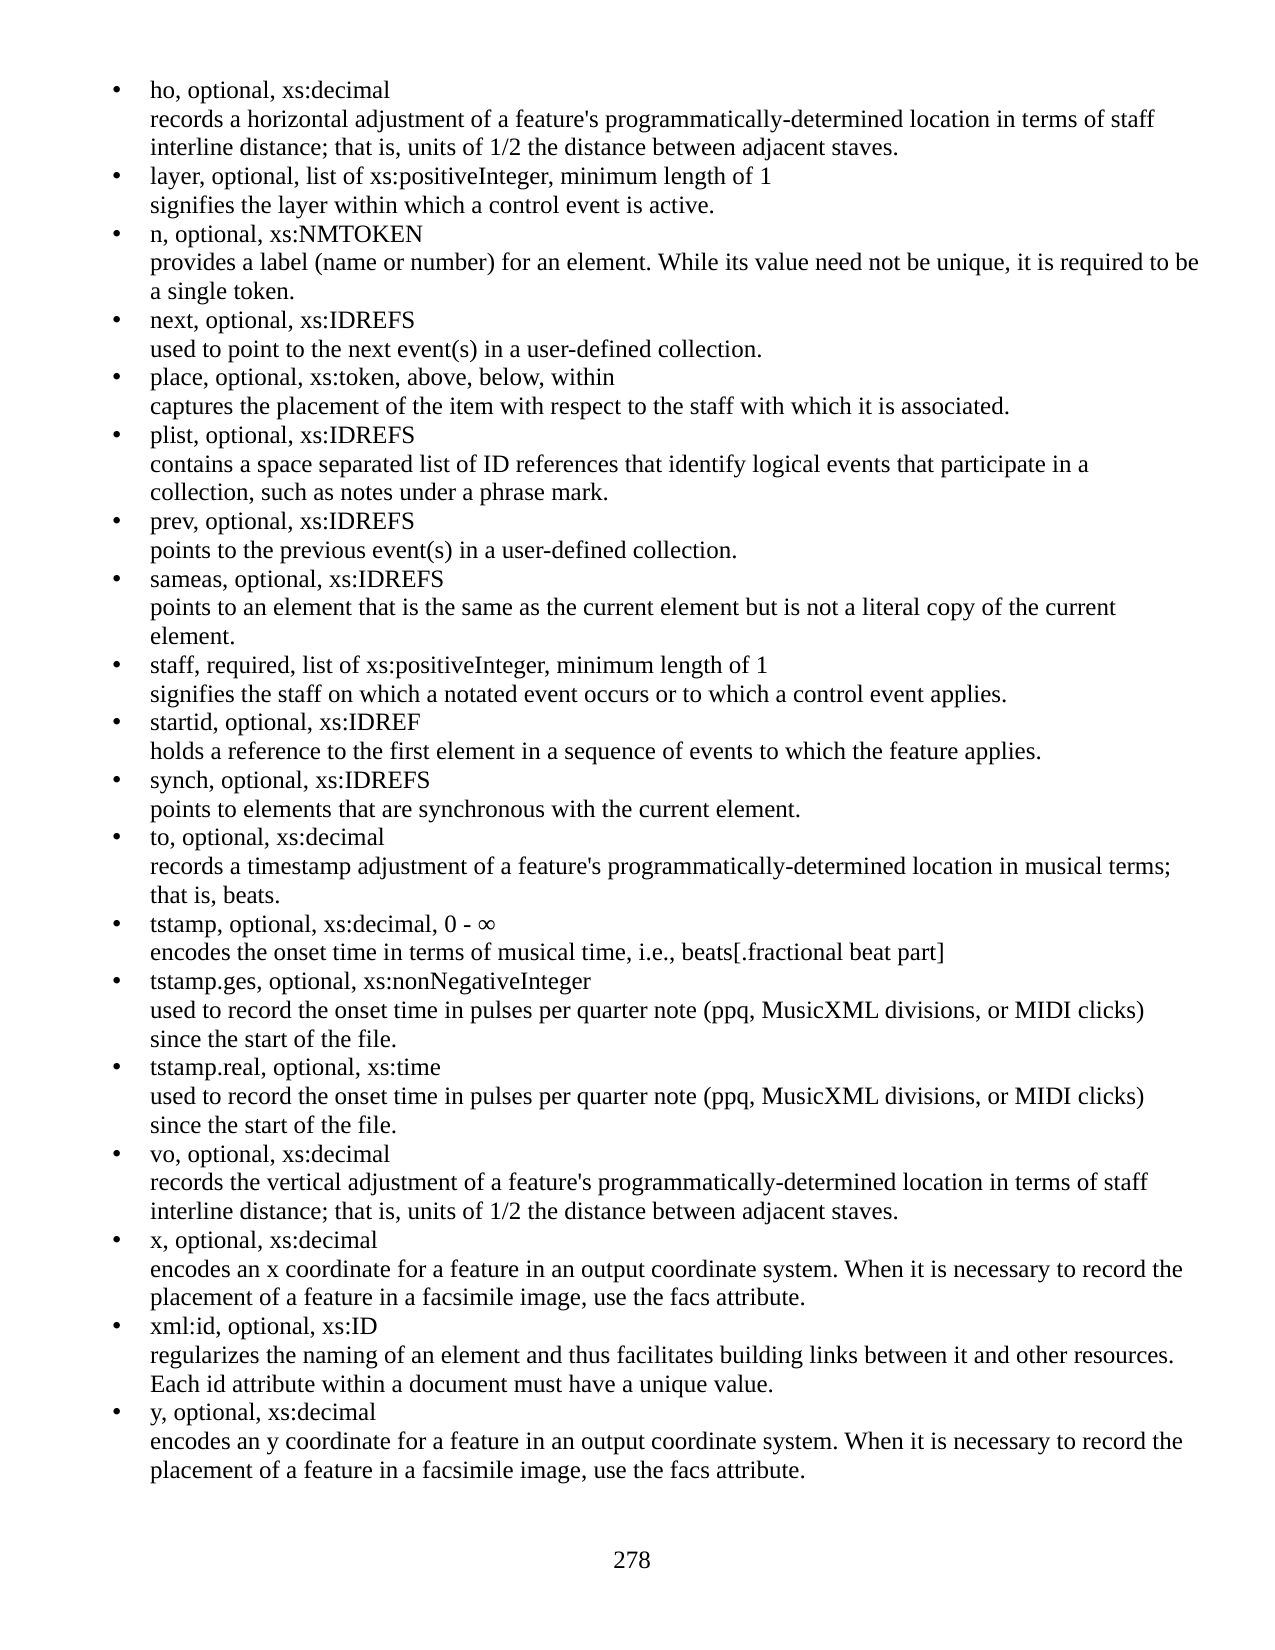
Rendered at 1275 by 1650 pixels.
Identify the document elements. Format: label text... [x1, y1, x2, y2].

list plist, optional, xs:IDREFS contains a space separated list of ID references that identify logical events that participate in a collection, such as notes under a phrase mark. [112, 420, 1200, 506]
list tstamp.real, optional, xs:time used to record the onset time in pulses per quarter note (ppq, MusicXML divisions, or MIDI clicks) since the start of the file. [112, 1052, 1200, 1139]
list layer, optional, list of xs:positiveInteger, minimum length of 1 signifies the layer within which a control event is active. [112, 161, 1200, 219]
list tstamp.ges, optional, xs:nonNegativeInteger used to record the onset time in pulses per quarter note (ppq, MusicXML divisions, or MIDI clicks) since the start of the file. [112, 966, 1200, 1052]
list n, optional, xs:NMTOKEN provides a label (name or number) for an element. While its value need not be unique, it is required to be a single token. [112, 219, 1200, 305]
list next, optional, xs:IDREFS used to point to the next event(s) in a user-defined collection. [112, 305, 1200, 362]
list prev, optional, xs:IDREFS points to the previous event(s) in a user-defined collection. [112, 506, 1200, 564]
list xml:id, optional, xs:ID regularizes the naming of an element and thus facilitates building links between it and other resources. Each id attribute within a document must have a unique value. [112, 1311, 1200, 1397]
list to, optional, xs:decimal records a timestamp adjustment of a feature's programmatically-determined location in musical terms; that is, beats. [112, 822, 1200, 909]
list x, optional, xs:decimal encodes an x coordinate for a feature in an output coordinate system. When it is necessary to record the placement of a feature in a facsimile image, use the facs attribute. [112, 1225, 1200, 1311]
list vo, optional, xs:decimal records the vertical adjustment of a feature's programmatically-determined location in terms of staff interline distance; that is, units of 1/2 the distance between adjacent staves. [112, 1139, 1200, 1225]
list sameas, optional, xs:IDREFS points to an element that is the same as the current element but is not a literal copy of the current element. [112, 564, 1200, 650]
list staff, required, list of xs:positiveInteger, minimum length of 1 signifies the staff on which a notated event occurs or to which a control event applies. [112, 650, 1200, 707]
list place, optional, xs:token, above, below, within captures the placement of the item with respect to the staff with which it is associated. [112, 362, 1200, 420]
list ho, optional, xs:decimal records a horizontal adjustment of a feature's programmatically-determined location in terms of staff interline distance; that is, units of 1/2 the distance between adjacent staves. [112, 75, 1200, 161]
list tstamp, optional, xs:decimal, 0 - ∞ encodes the onset time in terms of musical time, i.e., beats[.fractional beat part] [112, 909, 1200, 966]
list y, optional, xs:decimal encodes an y coordinate for a feature in an output coordinate system. When it is necessary to record the placement of a feature in a facsimile image, use the facs attribute. [112, 1397, 1200, 1484]
list startid, optional, xs:IDREF holds a reference to the first element in a sequence of events to which the feature applies. [112, 707, 1200, 765]
list synch, optional, xs:IDREFS points to elements that are synchronous with the current element. [112, 765, 1200, 822]
